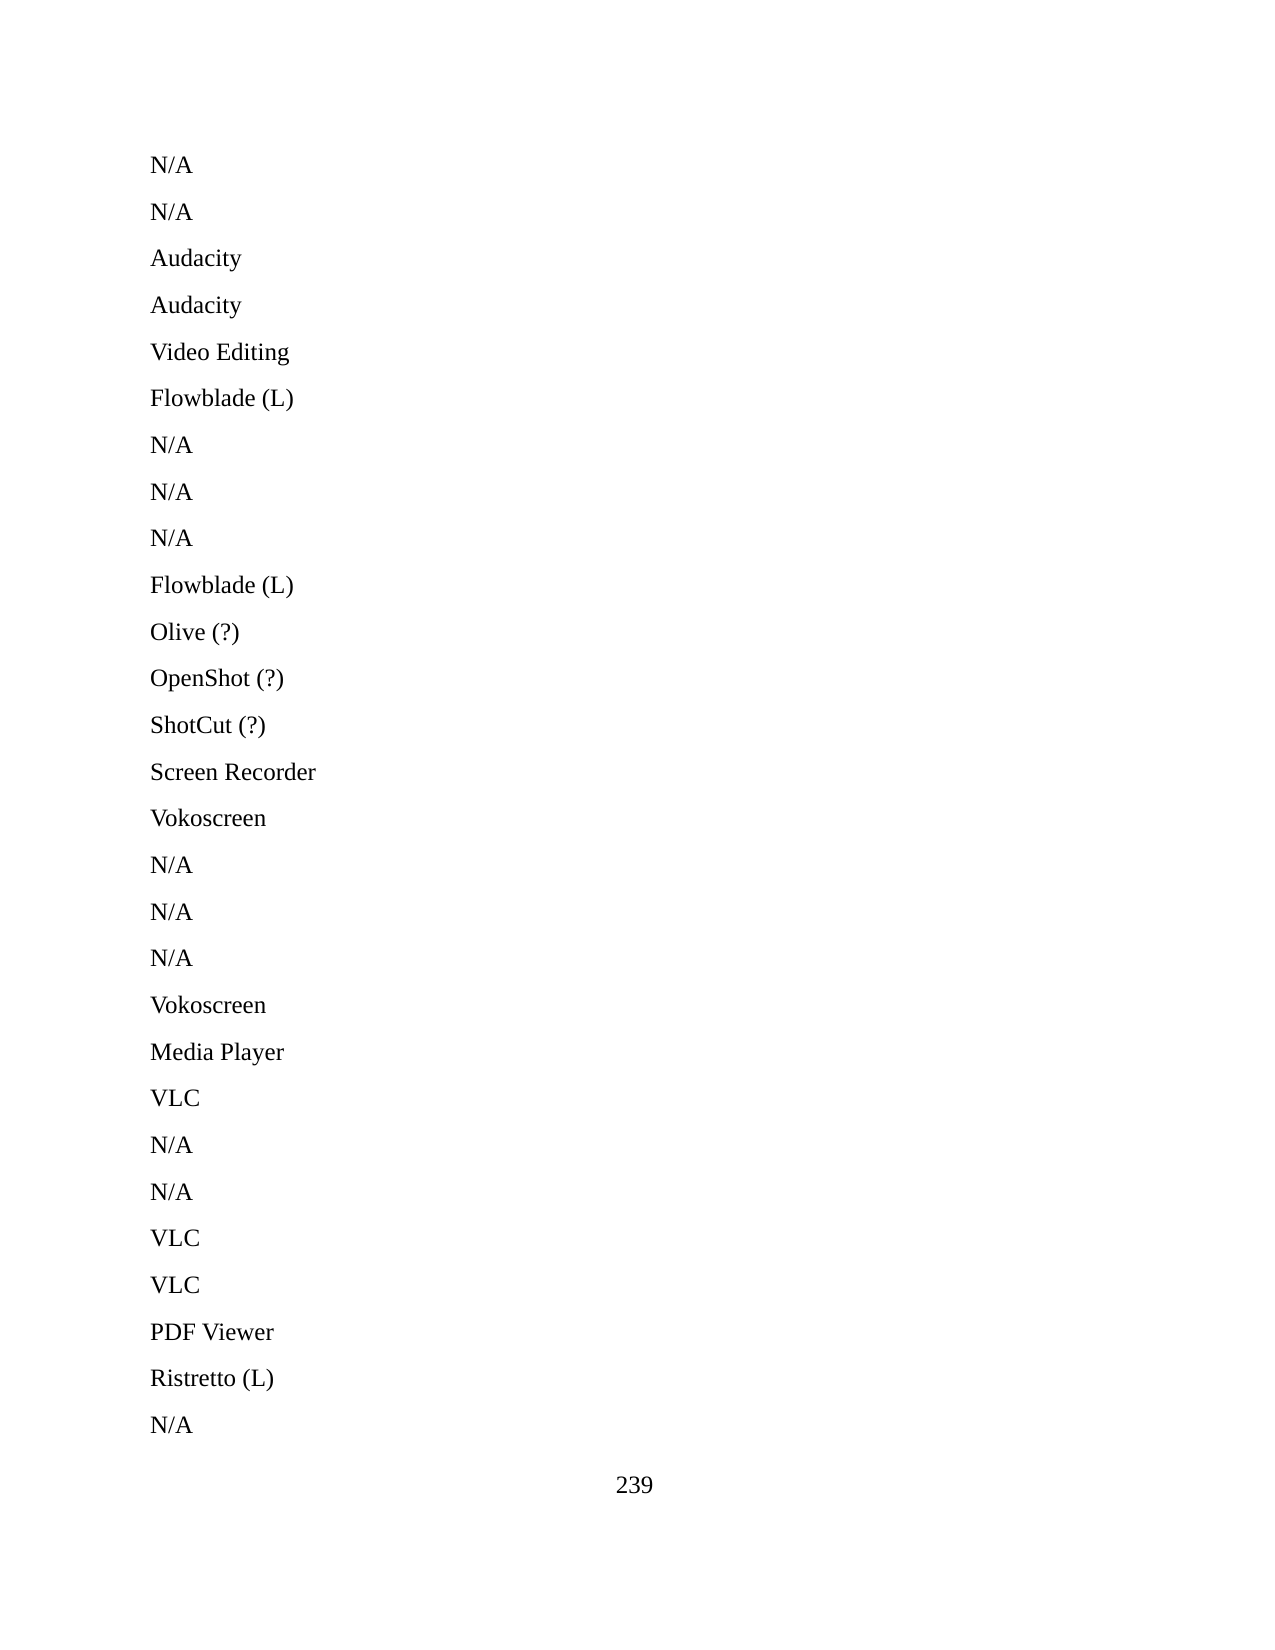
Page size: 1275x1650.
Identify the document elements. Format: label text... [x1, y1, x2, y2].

text N/A [150, 897, 1125, 925]
text Audacity [150, 243, 1125, 272]
text N/A [150, 523, 1125, 552]
text Media Player [150, 1037, 1125, 1065]
text OpenShot (?) [150, 663, 1125, 692]
text Ristretto (L) [150, 1363, 1125, 1392]
text Olive (?) [150, 617, 1125, 645]
text N/A [150, 1410, 1125, 1439]
text VLC [150, 1223, 1125, 1252]
text Vokoscreen [150, 803, 1125, 832]
text VLC [150, 1270, 1125, 1299]
text VLC [150, 1083, 1125, 1112]
text Flowblade (L) [150, 570, 1125, 599]
text N/A [150, 943, 1125, 972]
text N/A [150, 850, 1125, 879]
text N/A [150, 477, 1125, 505]
text Vokoscreen [150, 990, 1125, 1019]
text PDF Viewer [150, 1317, 1125, 1345]
text N/A [150, 197, 1125, 225]
text N/A [150, 150, 1125, 179]
text Flowblade (L) [150, 383, 1125, 412]
text Video Editing [150, 337, 1125, 365]
text N/A [150, 1177, 1125, 1205]
text Screen Recorder [150, 757, 1125, 785]
text Audacity [150, 290, 1125, 319]
text N/A [150, 430, 1125, 459]
text ShotCut (?) [150, 710, 1125, 739]
text N/A [150, 1130, 1125, 1159]
